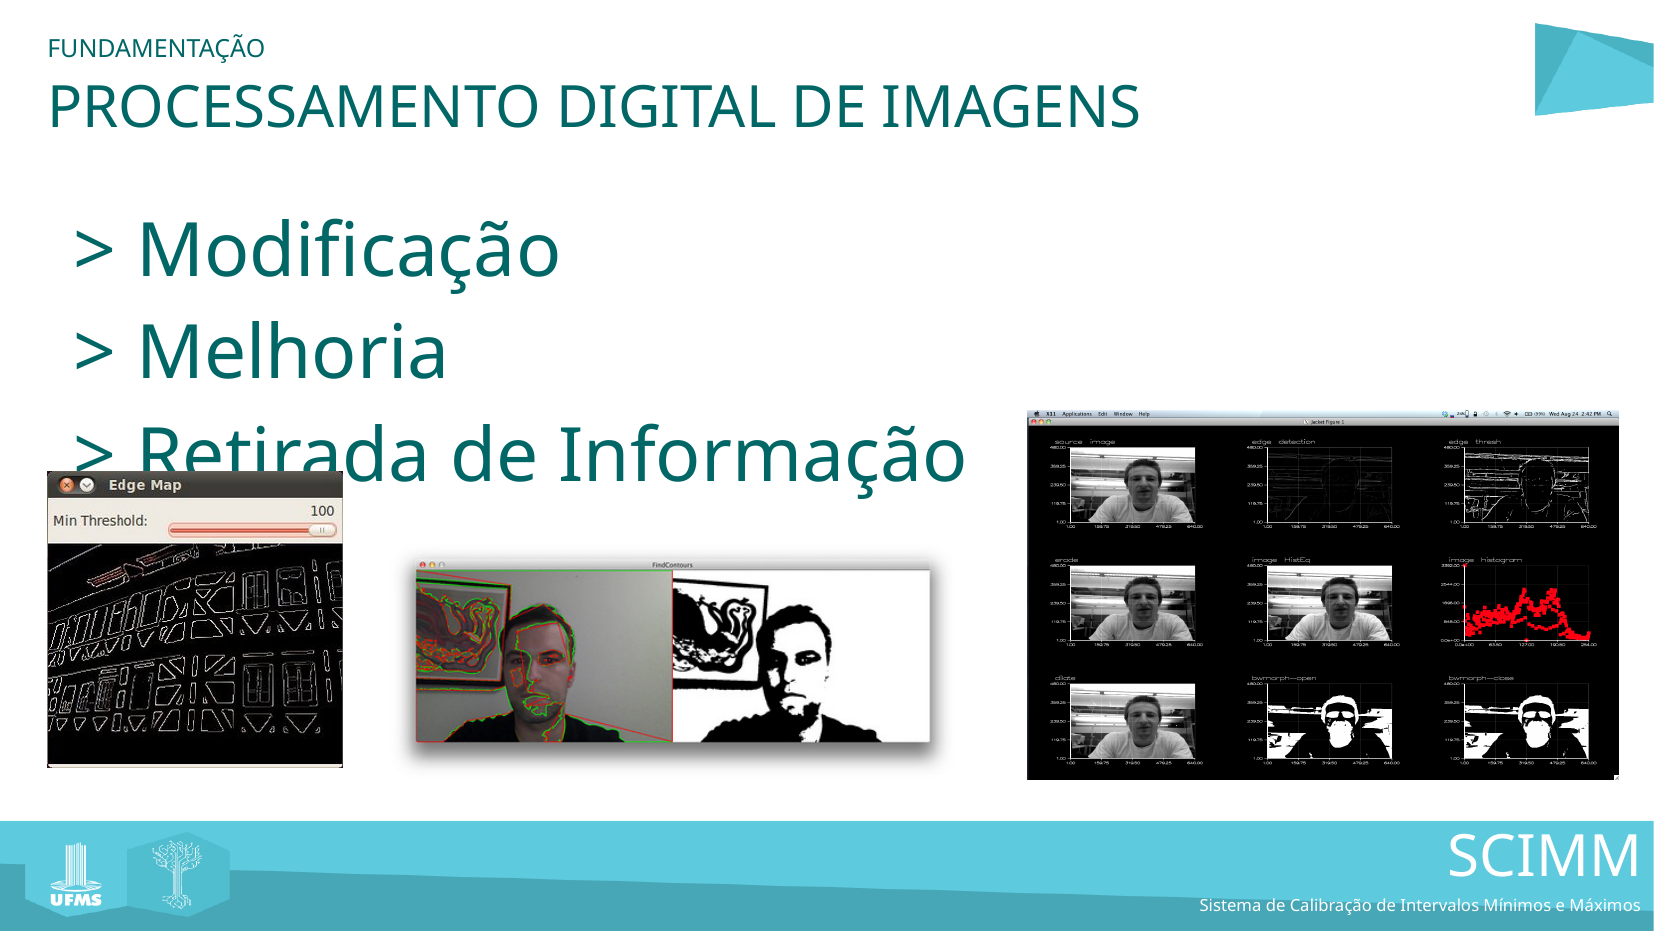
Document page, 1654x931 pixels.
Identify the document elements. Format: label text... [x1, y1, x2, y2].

text_box > Modificação > Melhoria > Retirada de Informação [59, 188, 1323, 510]
title SCIMM Sistema de Calibração de Intervalos Mínimos e Máximos [153, 801, 1642, 931]
picture [0, 0, 1654, 931]
title FUNDAMENTAÇÃO PROCESSAMENTO DIGITAL DE IMAGENS [11, 10, 1501, 166]
text_box [1535, 53, 1642, 124]
